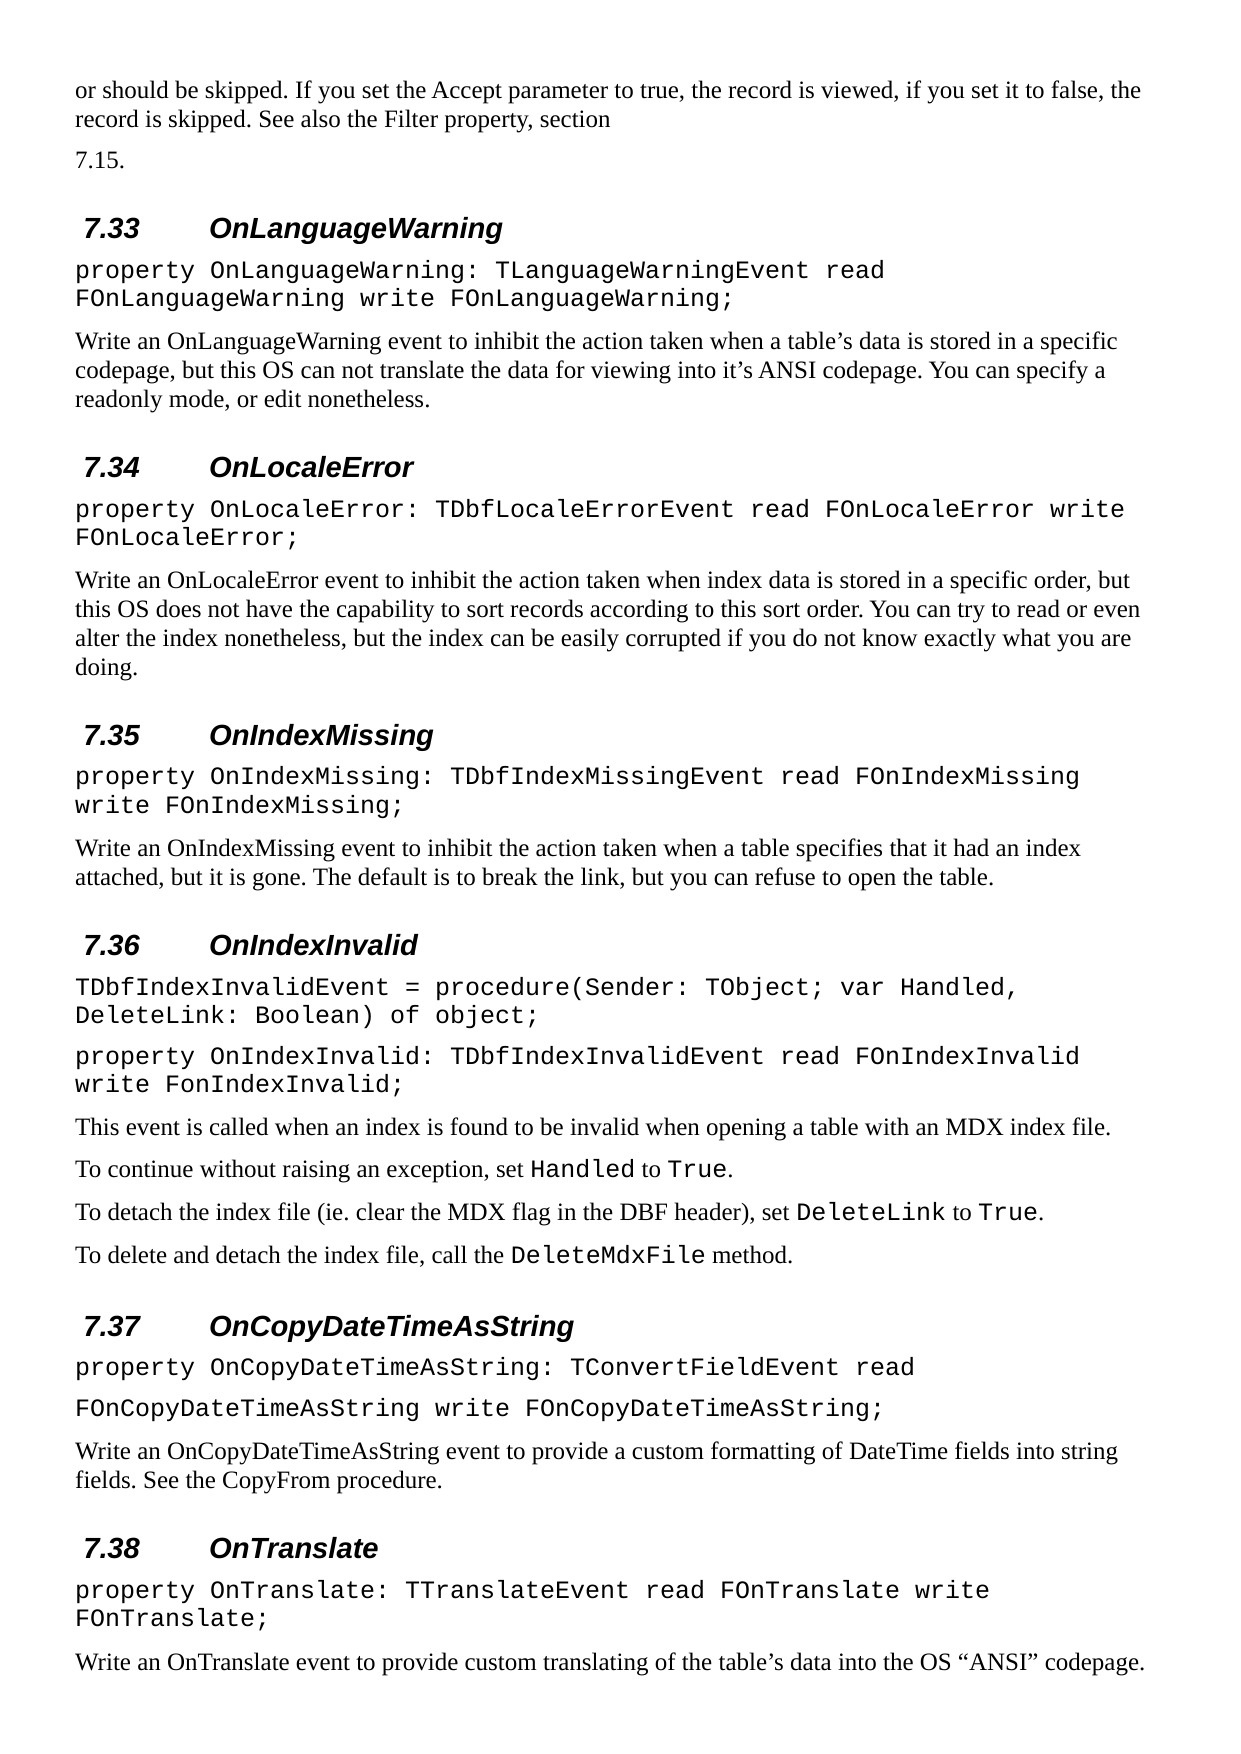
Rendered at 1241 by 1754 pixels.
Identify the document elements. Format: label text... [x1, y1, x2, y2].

text Write an OnLocaleError event to inhibit the action taken when index data is stored in a specific order, but this OS does not have the capability to sort records according to this sort order. You can try to read or even alter the index nonetheless, but the index can be easily corrupted if you do not know exactly what you are doing. [75, 565, 1165, 680]
text property OnIndexInvalid: TDbfIndexInvalidEvent read FOnIndexInvalid write FonIndexInvalid; [75, 1043, 1165, 1100]
text Write an OnCopyDateTimeAsString event to provide a custom formatting of DateTime fields into string fields. See the CopyFrom procedure. [75, 1436, 1165, 1494]
text To delete and detach the index file, call the DeleteMdxFile method. [75, 1240, 1165, 1271]
subtitle OnIndexInvalid [75, 928, 1165, 962]
subtitle OnTranslate [75, 1531, 1165, 1565]
text Write an OnTranslate event to provide custom translating of the table’s data into the OS “ANSI” codepage. [75, 1647, 1165, 1675]
text or should be skipped. If you set the Accept parameter to true, the record is viewed, if you set it to false, the record is skipped. See also the Filter property, section [75, 75, 1165, 132]
text property OnIndexMissing: TDbfIndexMissingEvent read FOnIndexMissing write FOnIndexMissing; [75, 764, 1165, 821]
text To continue without raising an exception, set Handled to True. [75, 1154, 1165, 1184]
subtitle OnIndexMissing [75, 718, 1165, 751]
subtitle OnLanguageWarning [75, 211, 1165, 245]
subtitle OnLocaleError [75, 450, 1165, 484]
text To detach the index file (ie. clear the MDX flag in the DBF header), set DeleteLink to True. [75, 1197, 1165, 1228]
text Write an OnIndexMissing event to inhibit the action taken when a table specifies that it had an index attached, but it is gone. The default is to break the link, but you can refuse to open the table. [75, 833, 1165, 891]
subtitle OnCopyDateTimeAsString [75, 1309, 1165, 1342]
text This event is called when an index is found to be invalid when opening a table with an MDX index file. [75, 1112, 1165, 1141]
text Write an OnLanguageWarning event to inhibit the action taken when a table’s data is stored in a specific codepage, but this OS can not translate the data for viewing into it’s ANSI codepage. You can specify a readonly mode, or edit nonetheless. [75, 326, 1165, 413]
text property OnTranslate: TTranslateEvent read FOnTranslate write FOnTranslate; [75, 1577, 1165, 1634]
text property OnCopyDateTimeAsString: TConvertFieldEvent read [75, 1355, 1165, 1383]
text FOnCopyDateTimeAsString write FOnCopyDateTimeAsString; [75, 1396, 1165, 1424]
text TDbfIndexInvalidEvent = procedure(Sender: TObject; var Handled, DeleteLink: Boolean) of object; [75, 974, 1165, 1031]
text property OnLanguageWarning: TLanguageWarningEvent read FOnLanguageWarning write FOnLanguageWarning; [75, 257, 1165, 314]
text 7.15. [75, 145, 1165, 174]
text property OnLocaleError: TDbfLocaleErrorEvent read FOnLocaleError write FOnLocaleError; [75, 496, 1165, 553]
